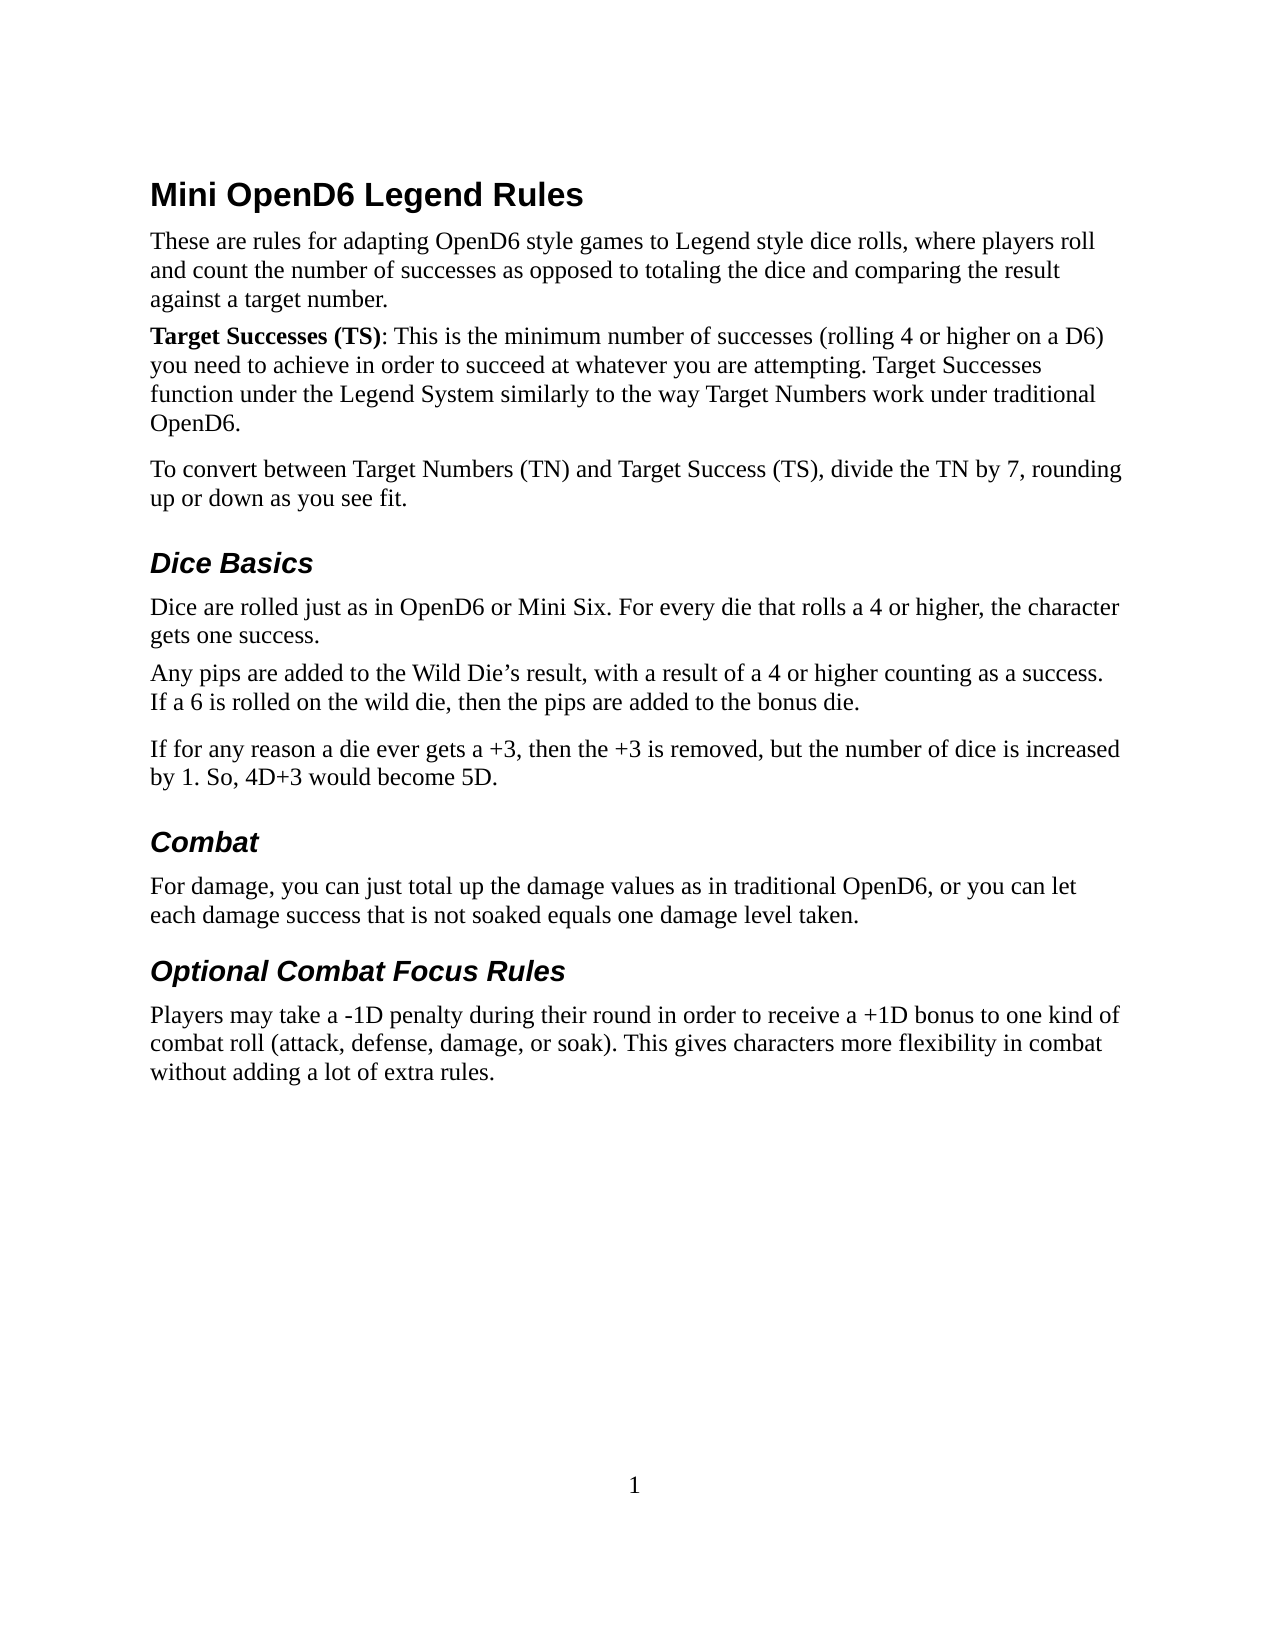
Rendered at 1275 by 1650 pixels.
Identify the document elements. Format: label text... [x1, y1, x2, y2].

text For damage, you can just total up the damage values as in traditional OpenD6, or you can let each damage success that is not soaked equals one damage level taken. [150, 871, 1125, 929]
text If for any reason a die ever gets a +3, then the +3 is removed, but the number of dice is increased by 1. So, 4D+3 would become 5D. [150, 734, 1125, 791]
text Dice are rolled just as in OpenD6 or Mini Six. For every die that rolls a 4 or higher, the character gets one success. [150, 592, 1125, 649]
subtitle Mini OpenD6 Legend Rules [150, 175, 1125, 214]
text Players may take a -1D penalty during their round in order to receive a +1D bonus to one kind of combat roll (attack, defense, damage, or soak). This gives characters more flexibility in combat without adding a lot of extra rules. [150, 1000, 1125, 1086]
text Any pips are added to the Wild Die’s result, with a result of a 4 or higher counting as a success. If a 6 is rolled on the wild die, then the pips are added to the bonus die. [150, 658, 1125, 716]
text These are rules for adapting OpenD6 style games to Legend style dice rolls, where players roll and count the number of successes as opposed to totaling the dice and comparing the result against a target number. [150, 226, 1125, 312]
text To convert between Target Numbers (TN) and Target Success (TS), divide the TN by 7, rounding up or down as you see fit. [150, 454, 1125, 512]
subtitle Optional Combat Focus Rules [150, 954, 1125, 987]
subtitle Dice Basics [150, 546, 1125, 579]
subtitle Combat [150, 825, 1125, 859]
text Target Successes (TS): This is the minimum number of successes (rolling 4 or higher on a D6) you need to achieve in order to succeed at whatever you are attempting. Target Successes function under the Legend System similarly to the way Target Numbers work under traditional OpenD6. [150, 321, 1125, 436]
